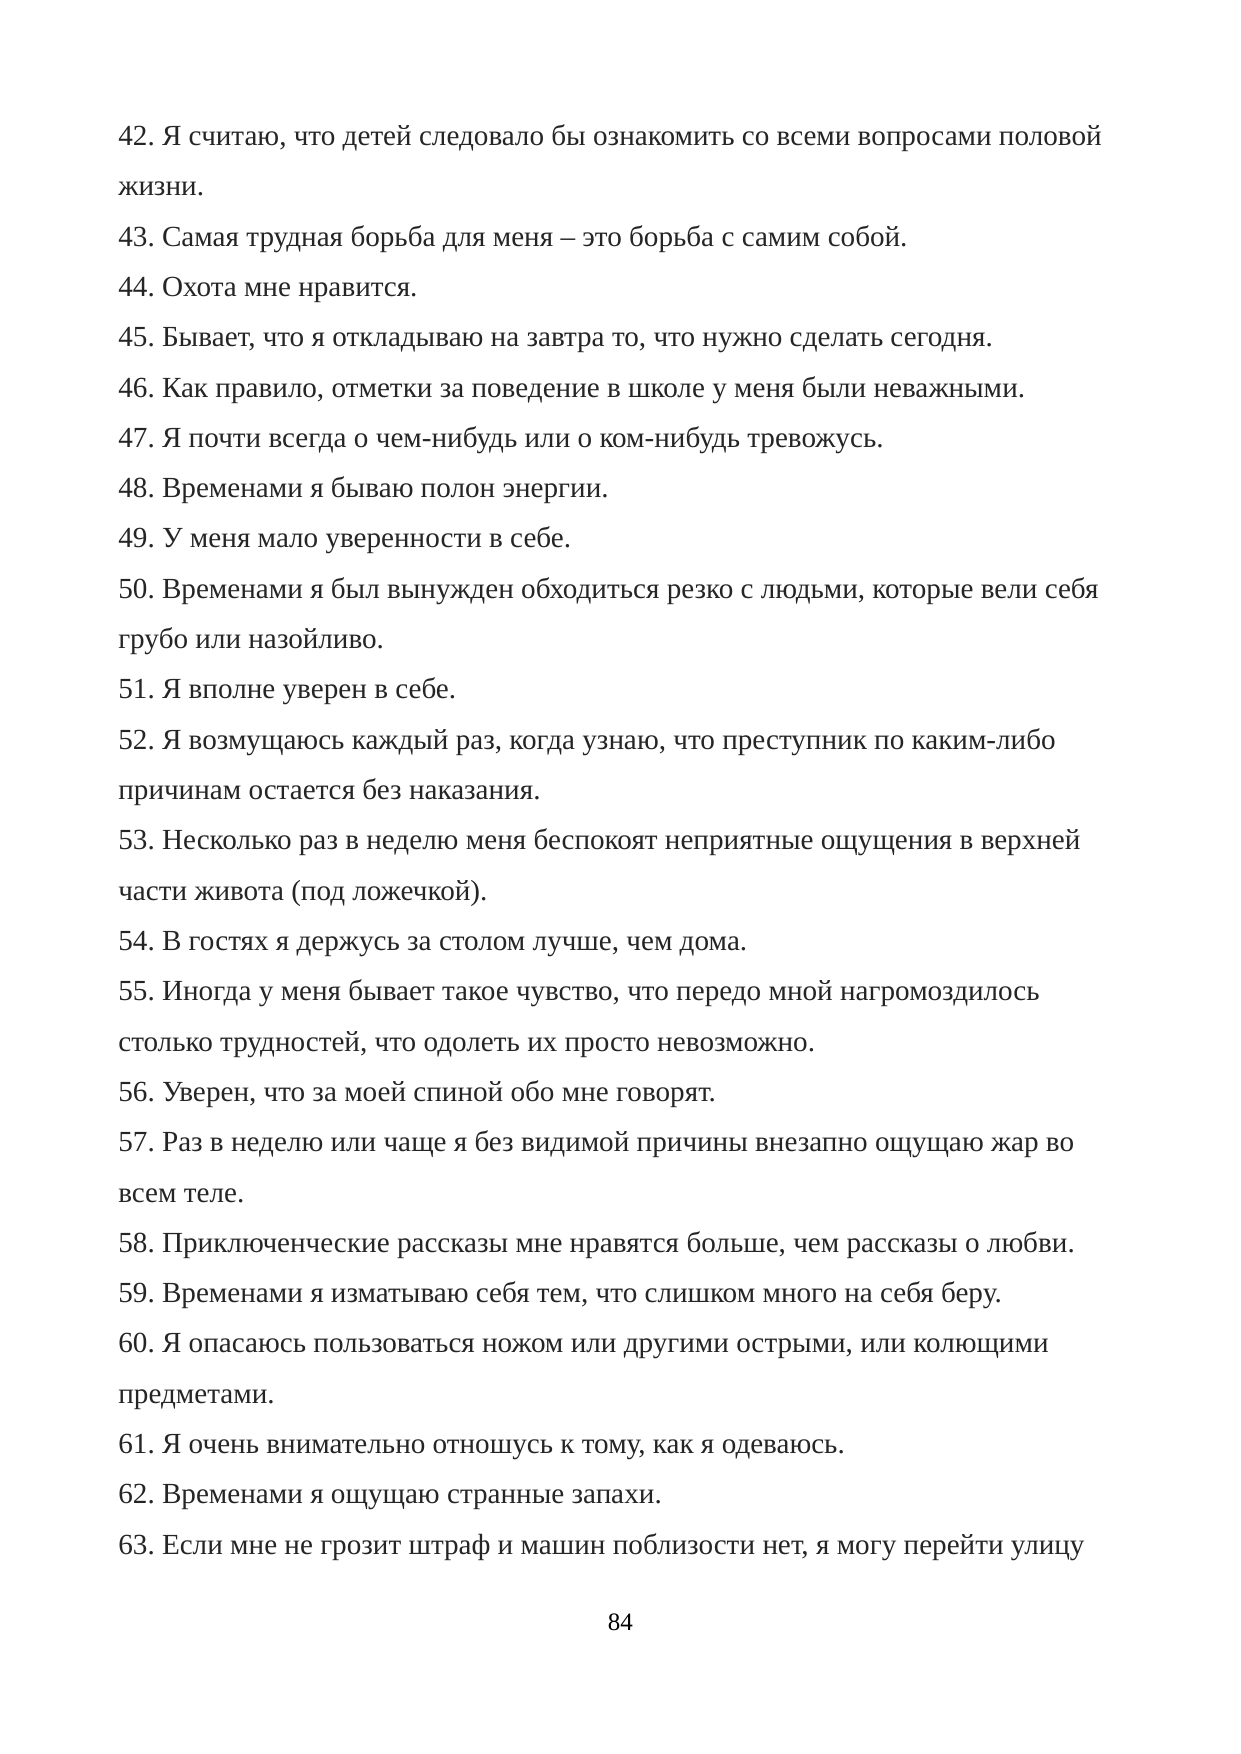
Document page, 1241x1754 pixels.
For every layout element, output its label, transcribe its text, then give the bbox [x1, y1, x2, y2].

list Как правило, отметки за поведение в школе у меня были неважными. [118, 370, 1122, 403]
list Приключенческие рассказы мне нравятся больше, чем рассказы о любви. [118, 1225, 1122, 1258]
list В гостях я держусь за столом лучше, чем дома. [118, 923, 1122, 957]
list Я опасаюсь пользоваться ножом или другими острыми, или колющими предметами. [118, 1326, 1122, 1409]
list Уверен, что за моей спиной обо мне говорят. [118, 1074, 1122, 1108]
list Раз в неделю или чаще я без видимой причины внезапно ощущаю жар во всем теле. [118, 1124, 1122, 1208]
list Я возмущаюсь каждый раз, когда узнаю, что преступник по каким-либо причинам остается без наказания. [118, 722, 1122, 806]
list Временами я изматываю себя тем, что слишком много на себя беру. [118, 1275, 1122, 1309]
list Я вполне уверен в себе. [118, 672, 1122, 705]
list Временами я был вынужден обходиться резко с людьми, которые вели себя грубо или назойливо. [118, 571, 1122, 655]
list Несколько раз в неделю меня беспокоят неприятные ощущения в верхней части живота (под ложечкой). [118, 822, 1122, 906]
list Я очень внимательно отношусь к тому, как я одеваюсь. [118, 1426, 1122, 1460]
list Если мне не грозит штраф и машин поблизости нет, я могу перейти улицу [118, 1527, 1122, 1560]
list Я считаю, что детей следовало бы ознакомить со всеми вопросами половой жизни. [118, 118, 1122, 202]
list Временами я ощущаю странные запахи. [118, 1477, 1122, 1510]
list Охота мне нравится. [118, 269, 1122, 303]
list Я почти всегда о чем-нибудь или о ком-нибудь тревожусь. [118, 420, 1122, 453]
list Временами я бываю полон энергии. [118, 470, 1122, 504]
list Самая трудная борьба для меня – это борьба с самим собой. [118, 219, 1122, 252]
list Иногда у меня бывает такое чувство, что передо мной нагромоздилось столько трудностей, что одолеть их просто невозможно. [118, 973, 1122, 1057]
list Бывает, что я откладываю на завтра то, что нужно сделать сегодня. [118, 319, 1122, 353]
list У меня мало уверенности в себе. [118, 521, 1122, 554]
